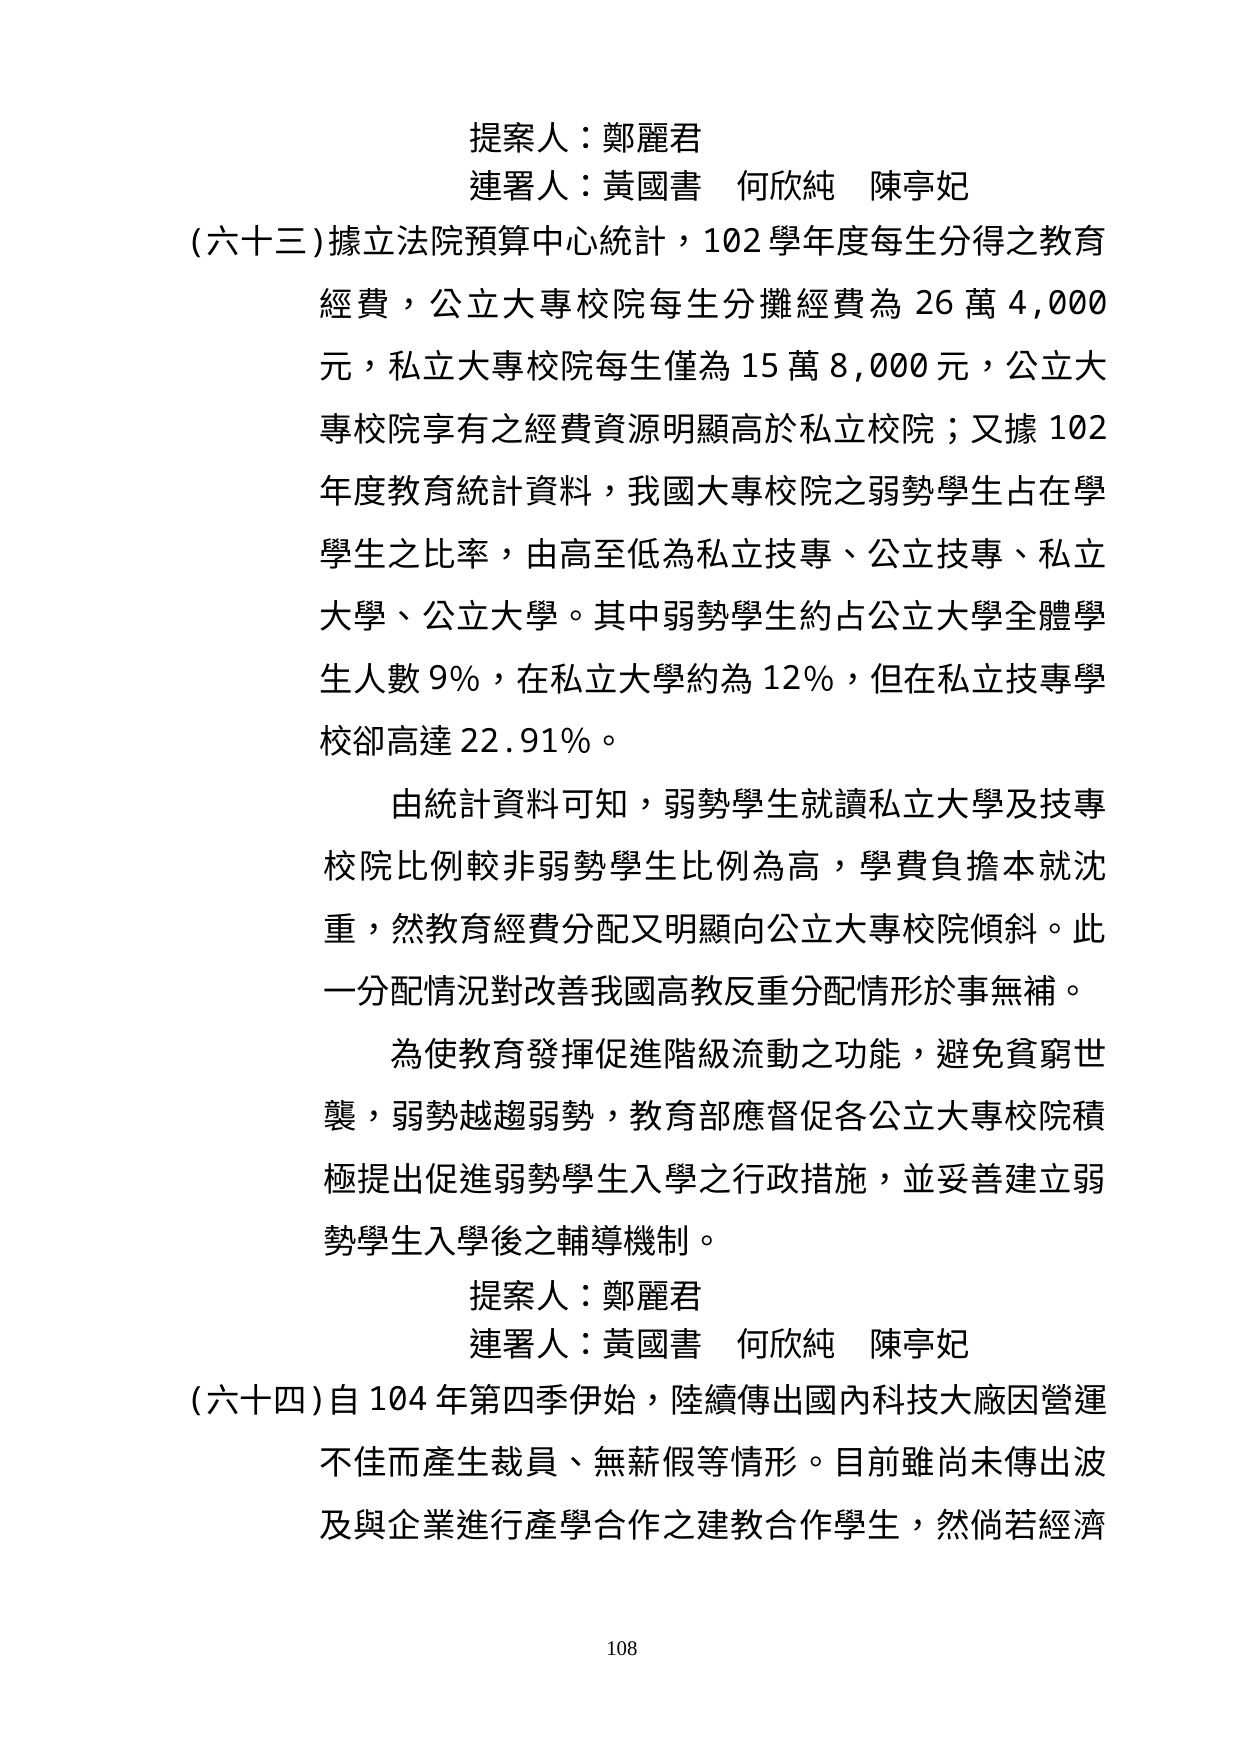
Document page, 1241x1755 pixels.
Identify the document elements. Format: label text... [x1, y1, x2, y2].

text 提案人：鄭麗君 [136, 112, 1107, 160]
text 由統計資料可知，弱勢學生就讀私立大學及技專校院比例較非弱勢學生比例為高，學費負擔本就沈重，然教育經費分配又明顯向公立大專校院傾斜。此一分配情況對改善我國高教反重分配情形於事無補。 [323, 771, 1107, 1021]
text (六十三)據立法院預算中心統計，102學年度每生分得之教育經費，公立大專校院每生分攤經費為26萬4,000元，私立大專校院每生僅為15萬8,000元，公立大專校院享有之經費資源明顯高於私立校院；又據102年度教育統計資料，我國大專校院之弱勢學生占在學學生之比率，由高至低為私立技專、公立技專、私立大學、公立大學。其中弱勢學生約占公立大學全體學生人數9％，在私立大學約為12％，但在私立技專學校卻高達22.91％。 [186, 208, 1107, 771]
text 為使教育發揮促進階級流動之功能，避免貧窮世襲，弱勢越趨弱勢，教育部應督促各公立大專校院積極提出促進弱勢學生入學之行政措施，並妥善建立弱勢學生入學後之輔導機制。 [323, 1021, 1107, 1271]
text 連署人：黃國書 何欣純 陳亭妃 [136, 1318, 1107, 1366]
text 連署人：黃國書 何欣純 陳亭妃 [136, 160, 1107, 208]
text 提案人：鄭麗君 [136, 1271, 1107, 1318]
text (六十四)自104年第四季伊始，陸續傳出國內科技大廠因營運不佳而產生裁員、無薪假等情形。目前雖尚未傳出波及與企業進行產學合作之建教合作學生，然倘若經濟 [186, 1366, 1107, 1554]
